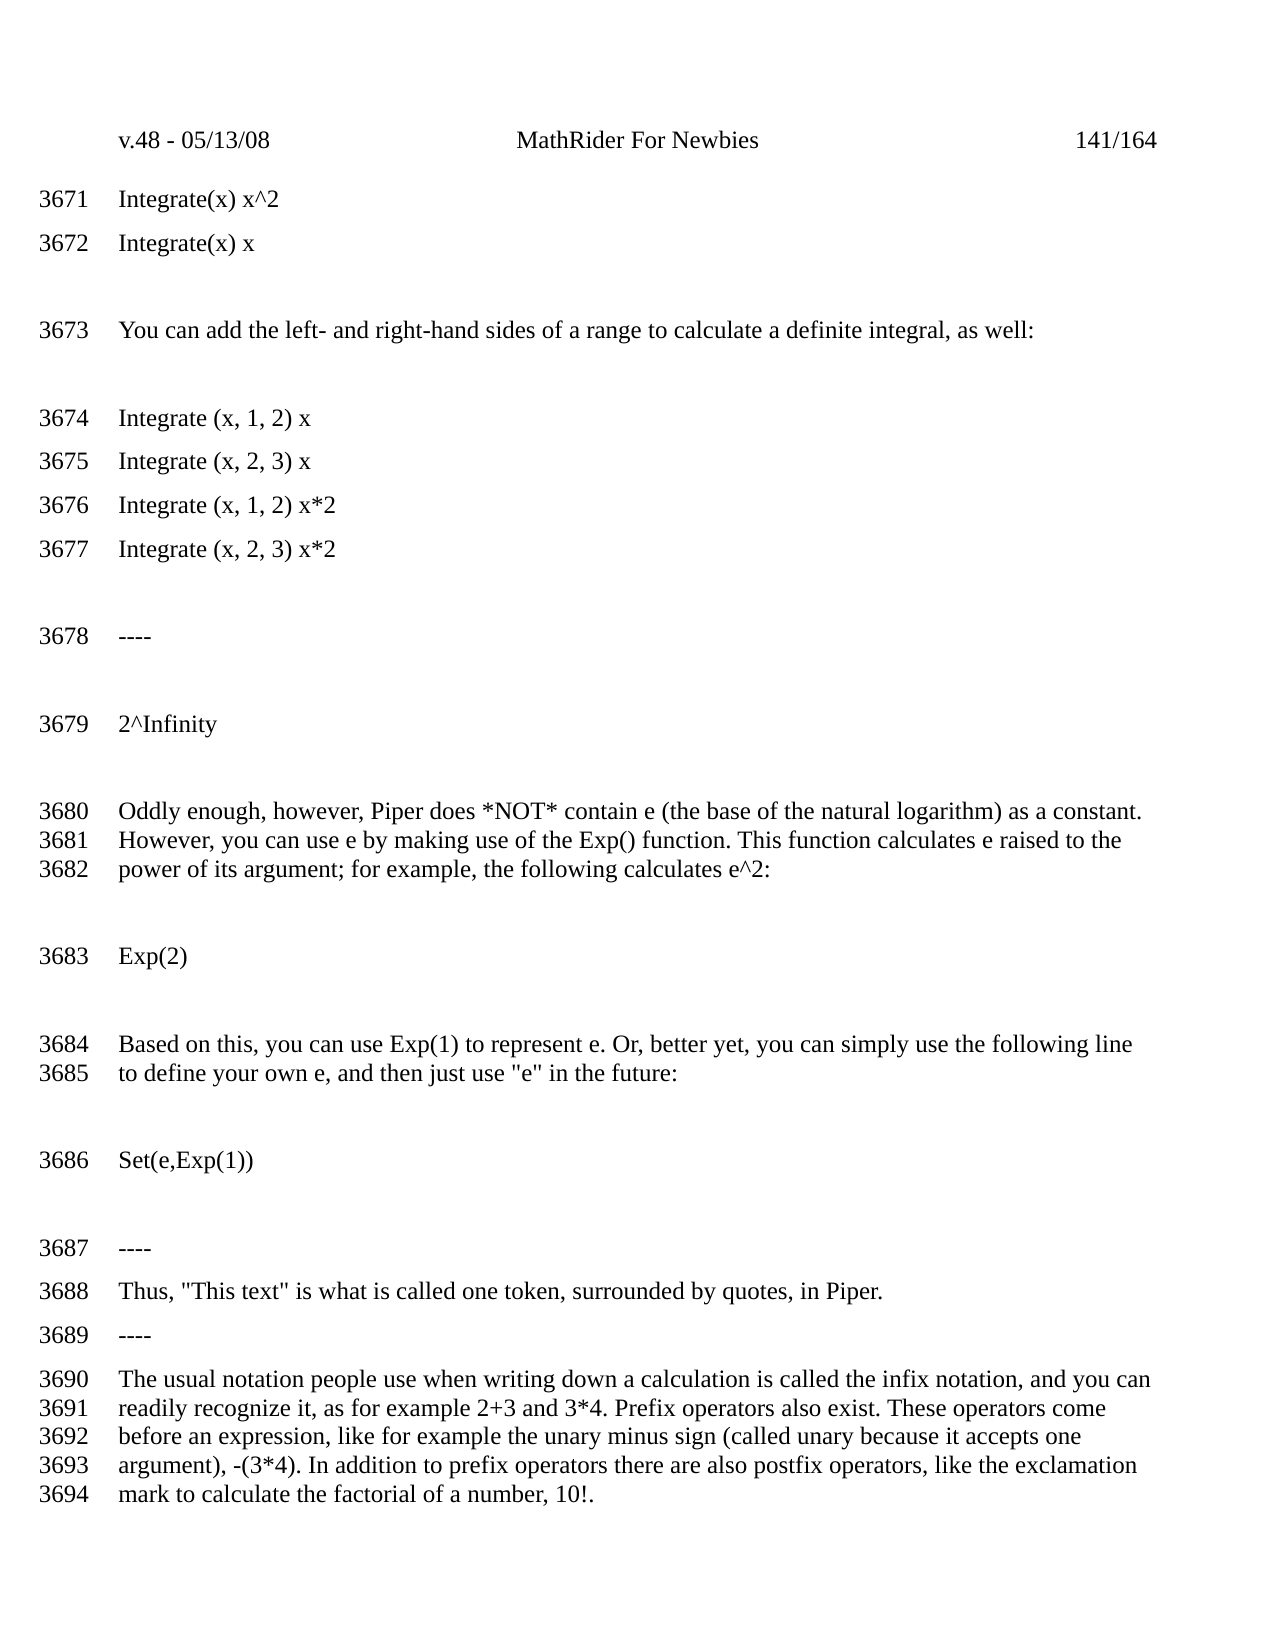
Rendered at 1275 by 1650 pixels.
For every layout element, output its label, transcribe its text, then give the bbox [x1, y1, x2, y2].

text ---- [118, 1233, 1157, 1261]
text Set(e,Exp(1)) [118, 1145, 1157, 1174]
text 2^Infinity [118, 709, 1157, 738]
text Based on this, you can use Exp(1) to represent e. Or, better yet, you can simply use the following line to define your own e, and then just use "e" in the future: [118, 1029, 1157, 1086]
text Integrate (x, 2, 3) x*2 [118, 534, 1157, 563]
text Integrate (x, 1, 2) x [118, 403, 1157, 431]
text ---- [118, 1320, 1157, 1349]
text Integrate(x) x^2 [118, 184, 1157, 213]
text Thus, "This text" is what is called one token, surrounded by quotes, in Piper. [118, 1276, 1157, 1305]
text The usual notation people use when writing down a calculation is called the infix notation, and you can readily recognize it, as for example 2+3 and 3*4. Prefix operators also exist. These operators come before an expression, like for example the unary minus sign (called unary because it accepts one argument), -(3*4). In addition to prefix operators there are also postfix operators, like the exclamation mark to calculate the factorial of a number, 10!. [118, 1364, 1157, 1508]
text ---- [118, 621, 1157, 650]
text Integrate(x) x [118, 228, 1157, 256]
text Integrate (x, 2, 3) x [118, 446, 1157, 475]
text Integrate (x, 1, 2) x*2 [118, 490, 1157, 519]
text Oddly enough, however, Piper does *NOT* contain e (the base of the natural logarithm) as a constant. However, you can use e by making use of the Exp() function. This function calculates e raised to the power of its argument; for example, the following calculates e^2: [118, 796, 1157, 883]
text Exp(2) [118, 941, 1157, 970]
text You can add the left- and right-hand sides of a range to calculate a definite integral, as well: [118, 315, 1157, 344]
